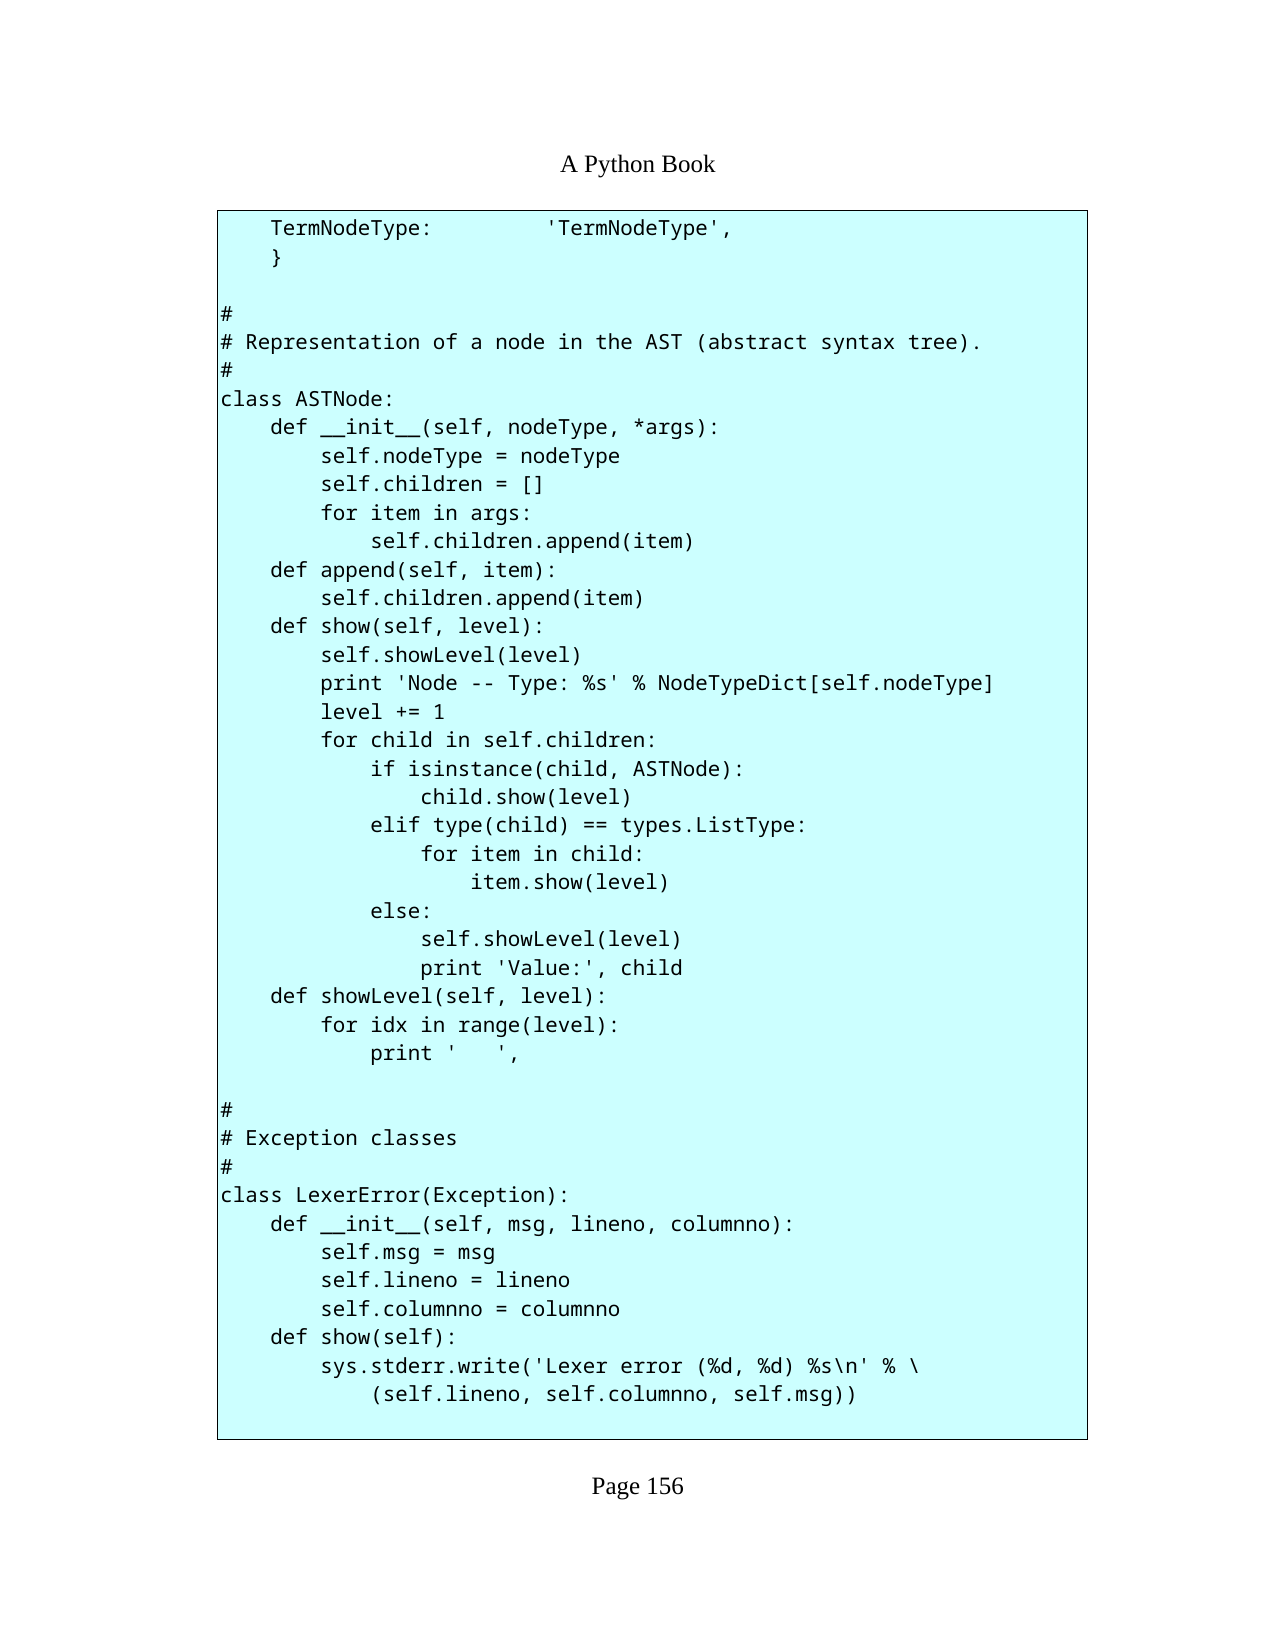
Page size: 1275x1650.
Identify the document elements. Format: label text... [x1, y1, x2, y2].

text TermNodeType: 'TermNodeType', } # # Representation of a node in the AST (abstract syntax tree). # class ASTNode: def __init__(self, nodeType, *args): self.nodeType = nodeType self.children = [] for item in args: self.children.append(item) def append(self, item): self.children.append(item) def show(self, level): self.showLevel(level) print 'Node -- Type: %s' % NodeTypeDict[self.nodeType] level += 1 for child in self.children: if isinstance(child, ASTNode): child.show(level) elif type(child) == types.ListType: for item in child: item.show(level) else: self.showLevel(level) print 'Value:', child def showLevel(self, level): for idx in range(level): print ' ', # # Exception classes # class LexerError(Exception): def __init__(self, msg, lineno, columnno): self.msg = msg self.lineno = lineno self.columnno = columnno def show(self): sys.stderr.write('Lexer error (%d, %d) %s\n' % \ (self.lineno, self.columnno, self.msg)) [218, 211, 1087, 1439]
